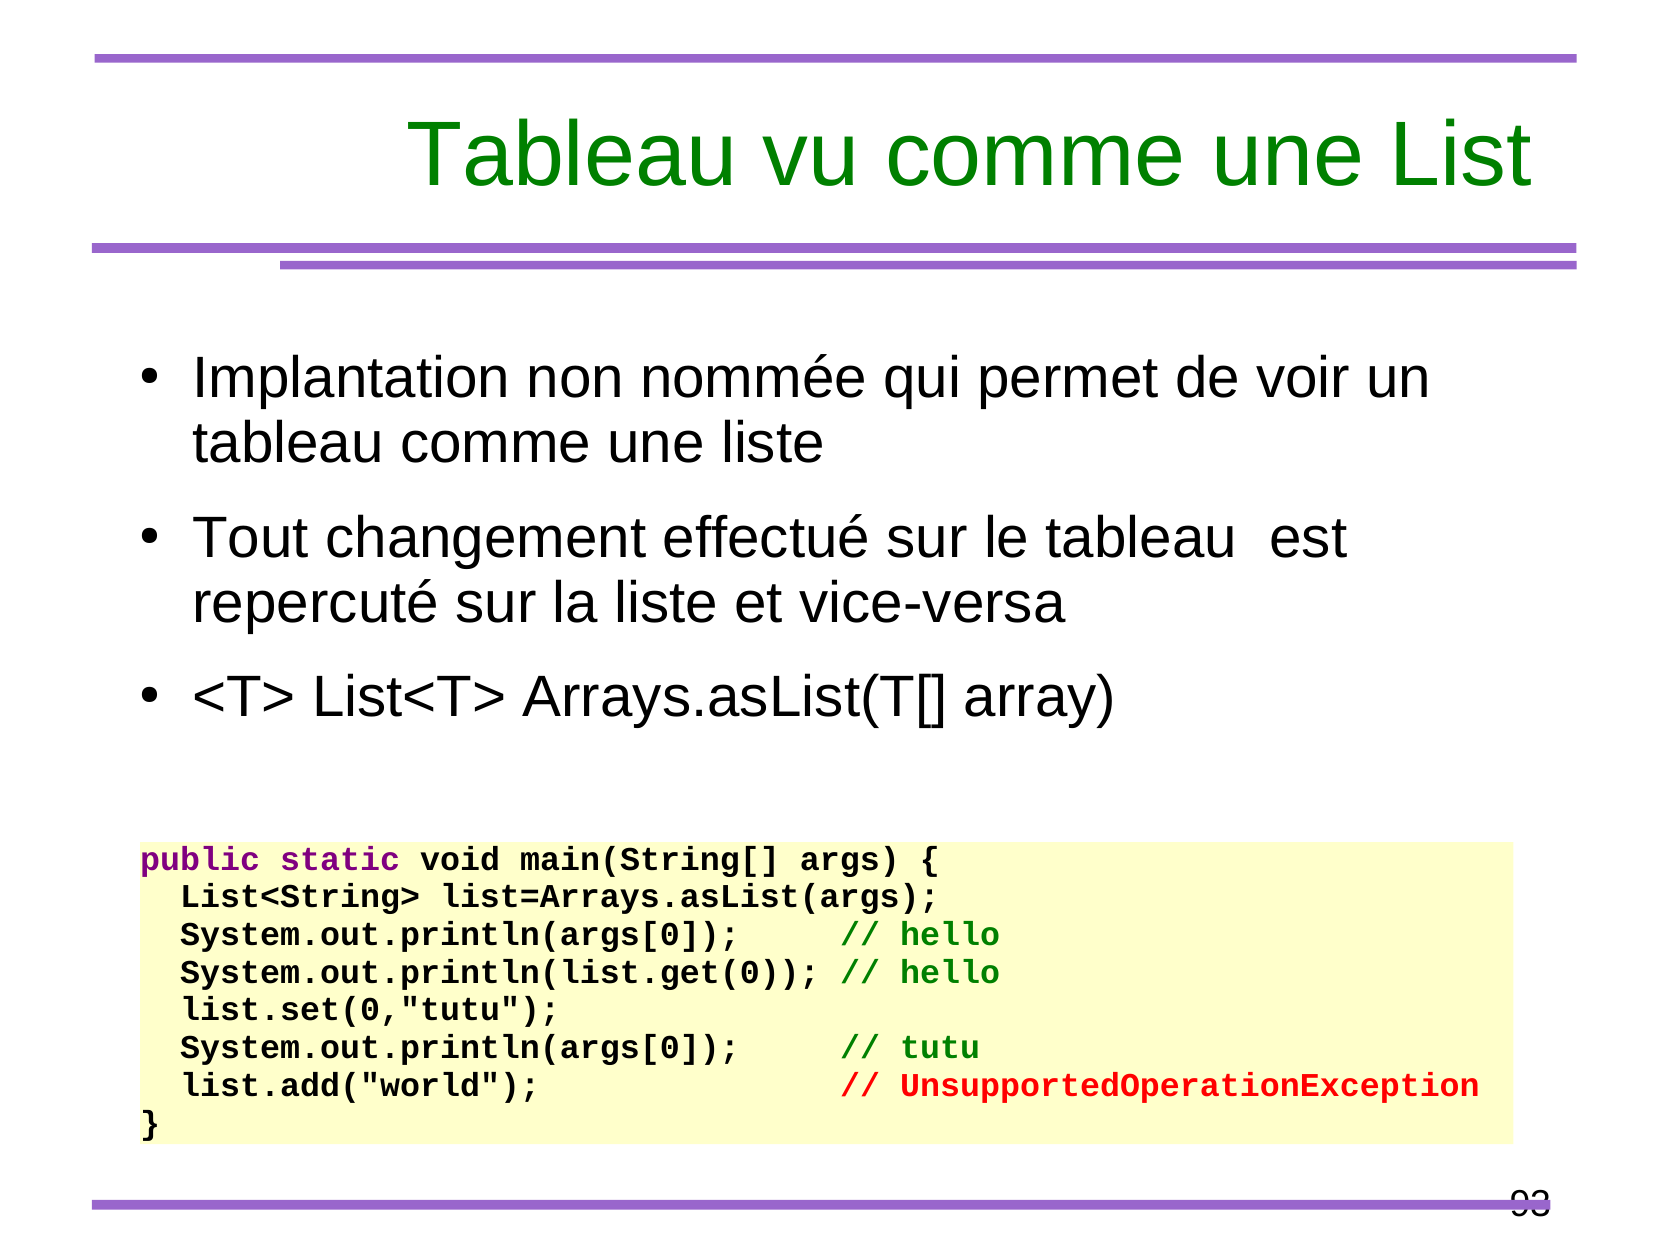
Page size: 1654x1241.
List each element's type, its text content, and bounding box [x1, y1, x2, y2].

text_box public static void main(String[] args) { List<String> list=Arrays.asList(args); System.out.println(args[0]); // hello System.out.println(list.get(0)); // hello list.set(0,"tutu"); System.out.println(args[0]); // tutu list.add("world"); // UnsupportedOperationException } [140, 842, 1514, 1145]
list Implantation non nommée qui permet de voir un tableau comme une liste Tout changement effectué sur le tableau est repercuté sur la liste et vice-versa <T> List<T> Arrays.asList(T[] array) [121, 344, 1534, 1127]
title Tableau vu comme une List [121, 49, 1534, 257]
